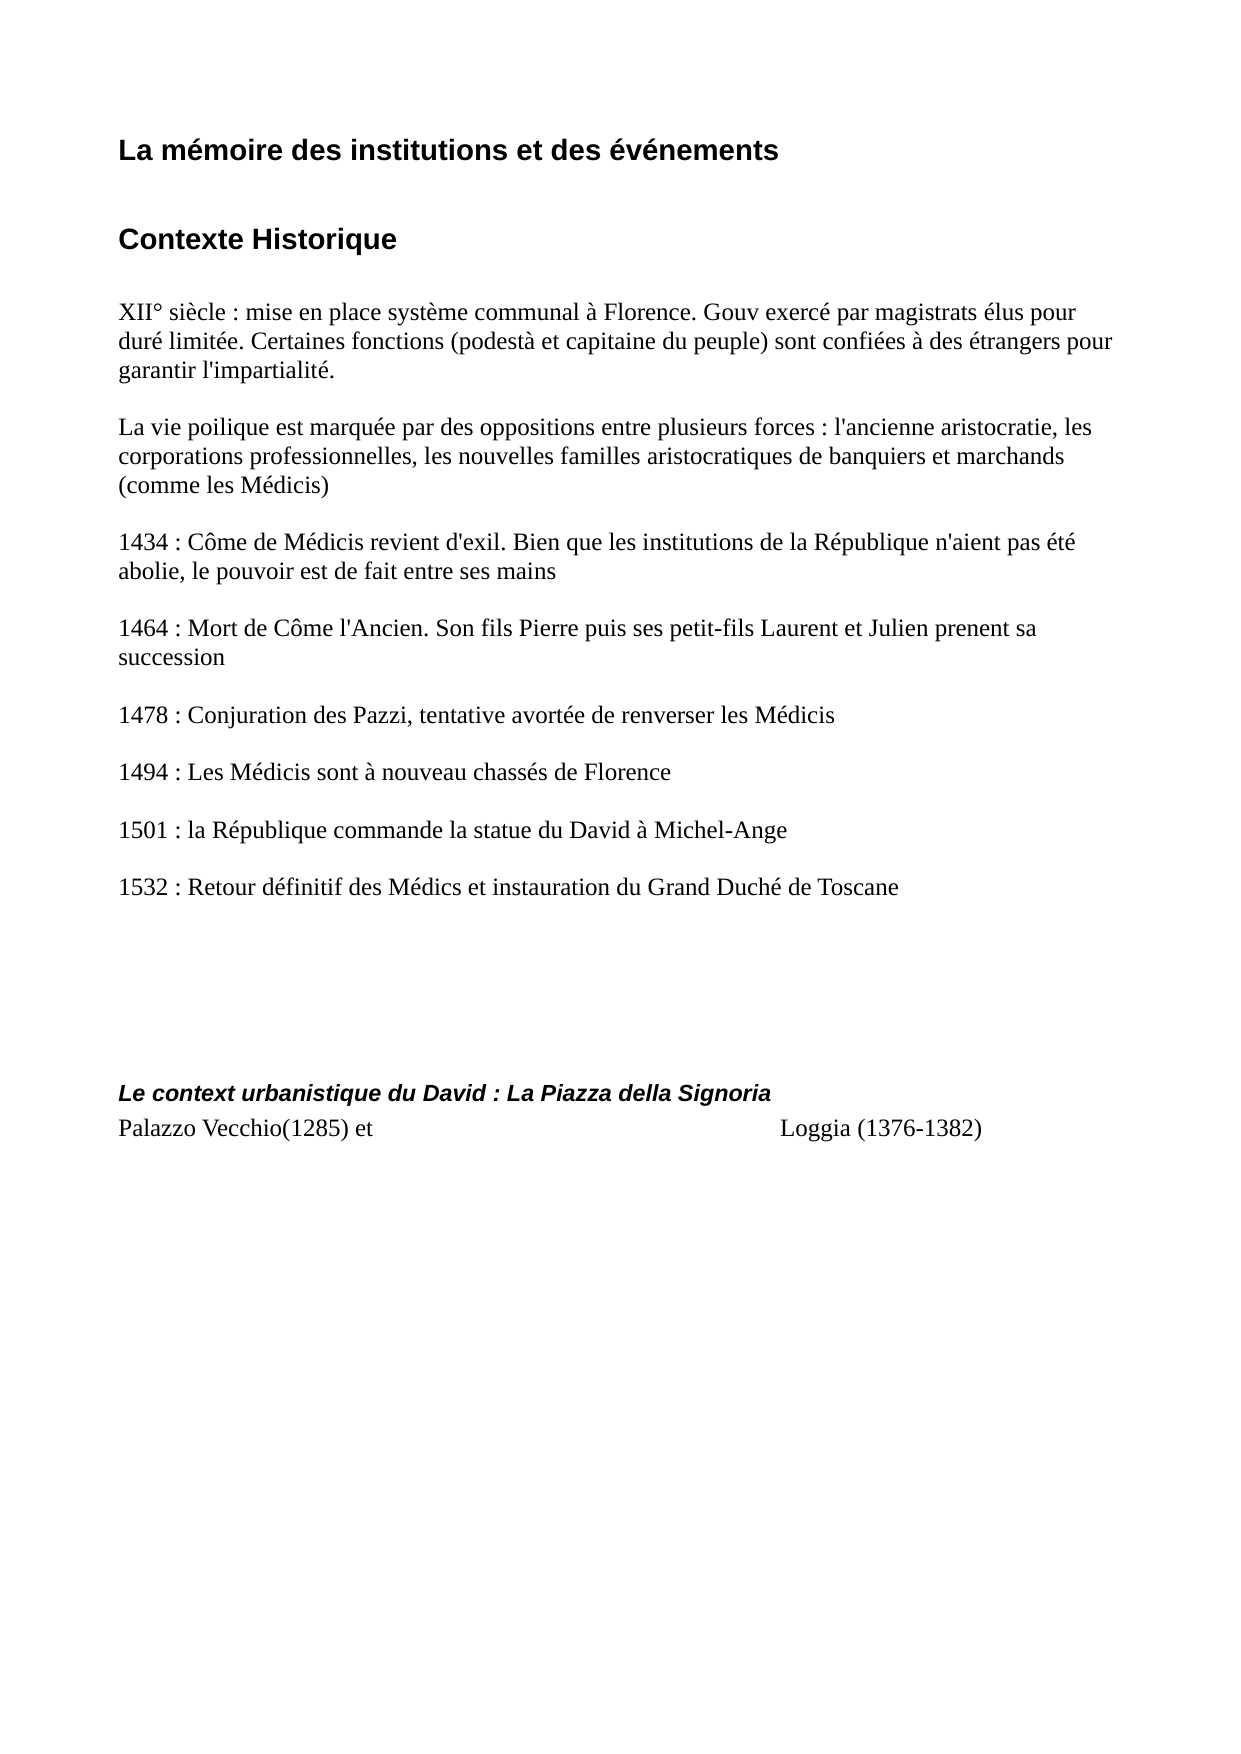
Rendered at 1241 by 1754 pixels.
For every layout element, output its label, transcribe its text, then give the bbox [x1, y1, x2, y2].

subtitle La mémoire des institutions et des événements [118, 133, 1122, 166]
text 1464 : Mort de Côme l'Ancien. Son fils Pierre puis ses petit-fils Laurent et Julien prenent sa succession [118, 613, 1122, 671]
text 1478 : Conjuration des Pazzi, tentative avortée de renverser les Médicis [118, 700, 1122, 728]
text Palazzo Vecchio(1285) et Loggia (1376-1382) [118, 1113, 1122, 1142]
text 1494 : Les Médicis sont à nouveau chassés de Florence [118, 757, 1122, 786]
text 1532 : Retour définitif des Médics et instauration du Grand Duché de Toscane [118, 872, 1122, 901]
subtitle Le context urbanistique du David : La Piazza della Signoria [118, 1080, 1122, 1107]
text XII° siècle : mise en place système communal à Florence. Gouv exercé par magistrats élus pour duré limitée. Certaines fonctions (podestà et capitaine du peuple) sont confiées à des étrangers pour garantir l'impartialité. [118, 297, 1122, 383]
text La vie poilique est marquée par des oppositions entre plusieurs forces : l'ancienne aristocratie, les corporations professionnelles, les nouvelles familles aristocratiques de banquiers et marchands (comme les Médicis) [118, 412, 1122, 498]
subtitle Contexte Historique [118, 222, 1122, 256]
text 1501 : la République commande la statue du David à Michel-Ange [118, 815, 1122, 843]
text 1434 : Côme de Médicis revient d'exil. Bien que les institutions de la République n'aient pas été abolie, le pouvoir est de fait entre ses mains [118, 527, 1122, 585]
